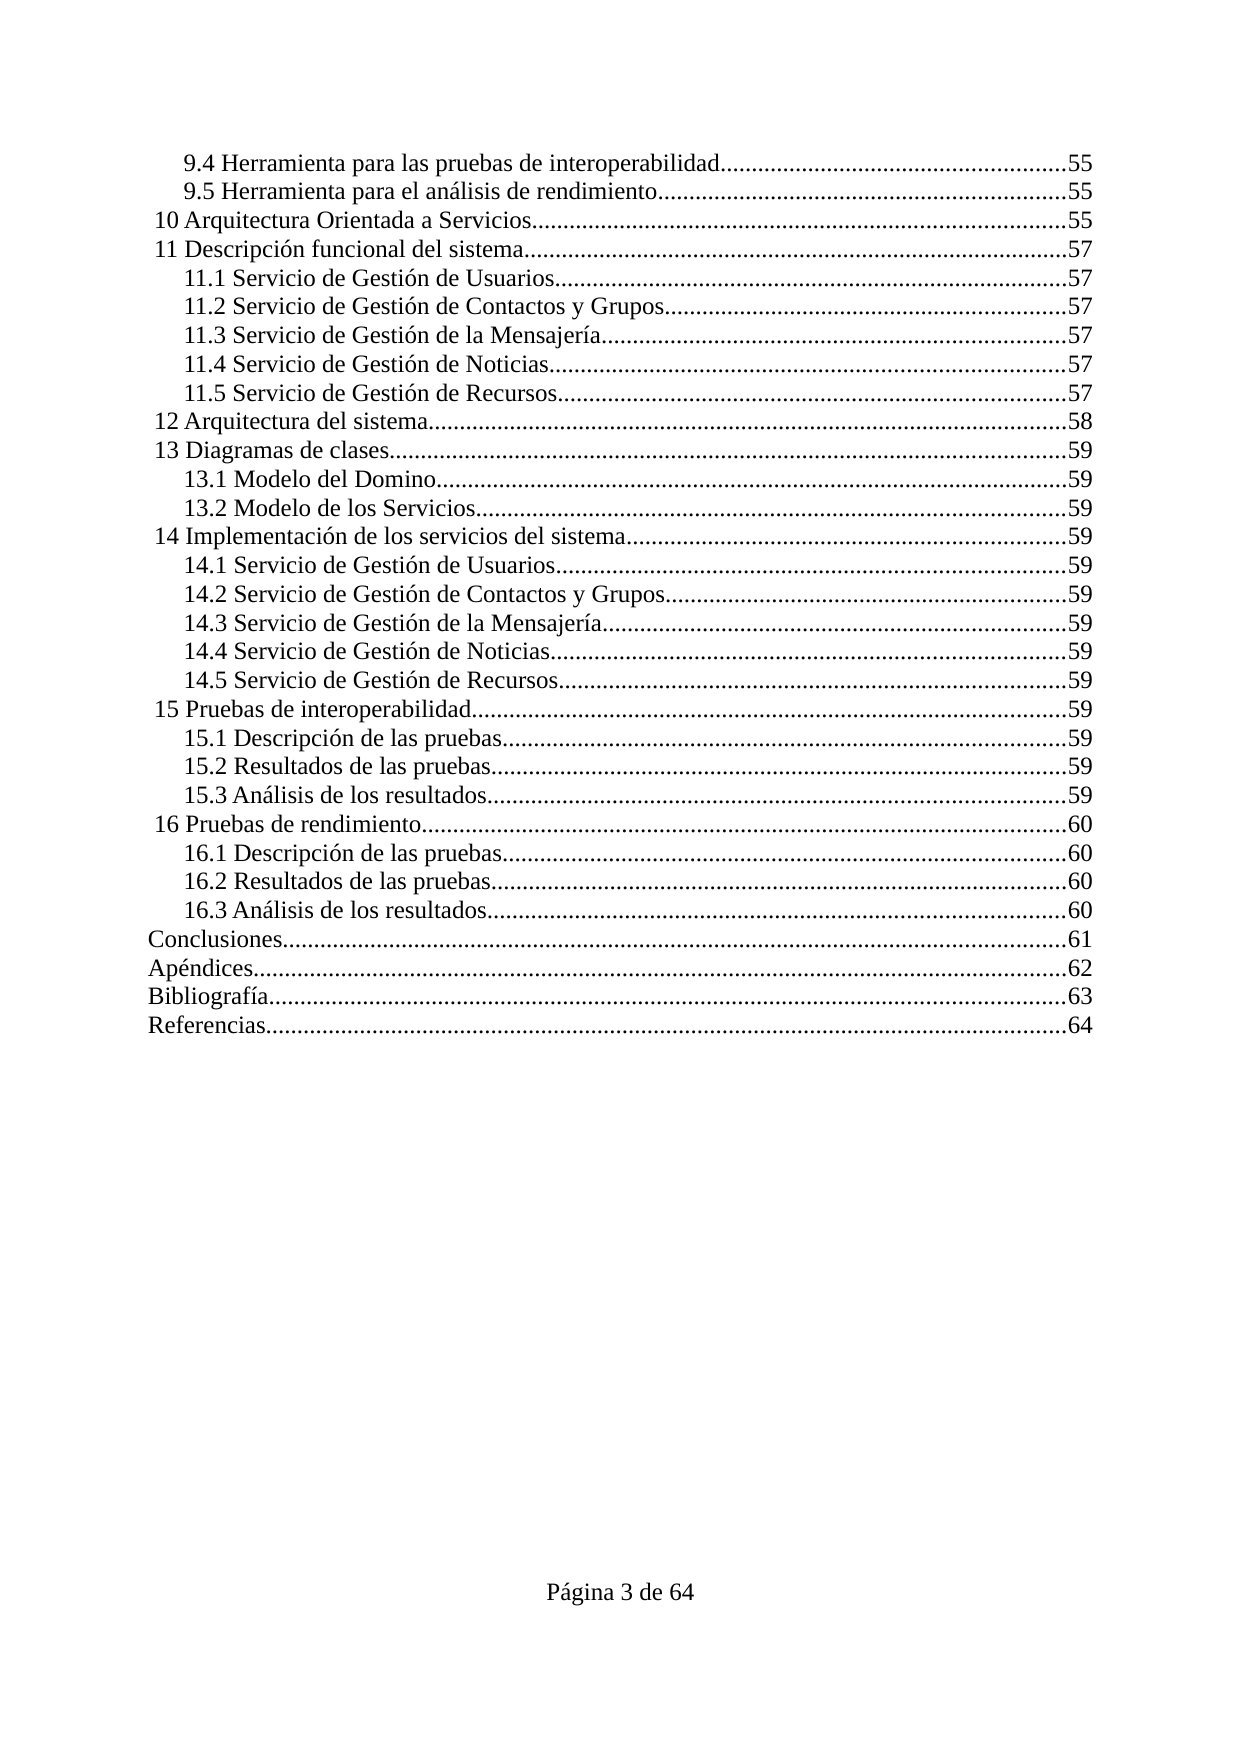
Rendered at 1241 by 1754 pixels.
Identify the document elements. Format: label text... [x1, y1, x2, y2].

text 16 Pruebas de rendimiento 60 [148, 809, 1093, 838]
text 11 Descripción funcional del sistema 57 [148, 234, 1093, 263]
text 9.4 Herramienta para las pruebas de interoperabilidad 55 [177, 148, 1093, 176]
text Conclusiones 61 [148, 924, 1093, 953]
text 13 Diagramas de clases 59 [148, 435, 1093, 464]
text 16.1 Descripción de las pruebas 60 [177, 838, 1093, 866]
text 14.2 Servicio de Gestión de Contactos y Grupos 59 [177, 579, 1093, 608]
text 14.1 Servicio de Gestión de Usuarios 59 [177, 550, 1093, 579]
text 9.5 Herramienta para el análisis de rendimiento 55 [177, 176, 1093, 205]
text 10 Arquitectura Orientada a Servicios 55 [148, 205, 1093, 234]
text 15.2 Resultados de las pruebas 59 [177, 751, 1093, 780]
text 14.4 Servicio de Gestión de Noticias 59 [177, 636, 1093, 665]
text 14.3 Servicio de Gestión de la Mensajería 59 [177, 608, 1093, 636]
text Apéndices 62 [148, 953, 1093, 981]
text Bibliografía 63 [148, 981, 1093, 1010]
text 11.5 Servicio de Gestión de Recursos 57 [177, 378, 1093, 406]
text Referencias 64 [148, 1010, 1093, 1039]
text 11.2 Servicio de Gestión de Contactos y Grupos 57 [177, 291, 1093, 320]
text 11.3 Servicio de Gestión de la Mensajería 57 [177, 320, 1093, 349]
text 15.3 Análisis de los resultados 59 [177, 780, 1093, 809]
text 14.5 Servicio de Gestión de Recursos 59 [177, 665, 1093, 694]
text 16.2 Resultados de las pruebas 60 [177, 866, 1093, 895]
text 16.3 Análisis de los resultados 60 [177, 895, 1093, 924]
text 12 Arquitectura del sistema 58 [148, 406, 1093, 435]
text 11.4 Servicio de Gestión de Noticias 57 [177, 349, 1093, 378]
text 14 Implementación de los servicios del sistema 59 [148, 521, 1093, 550]
text 15.1 Descripción de las pruebas 59 [177, 723, 1093, 751]
text 15 Pruebas de interoperabilidad 59 [148, 694, 1093, 723]
text 13.1 Modelo del Domino 59 [177, 464, 1093, 493]
text 13.2 Modelo de los Servicios 59 [177, 493, 1093, 521]
text 11.1 Servicio de Gestión de Usuarios 57 [177, 263, 1093, 291]
